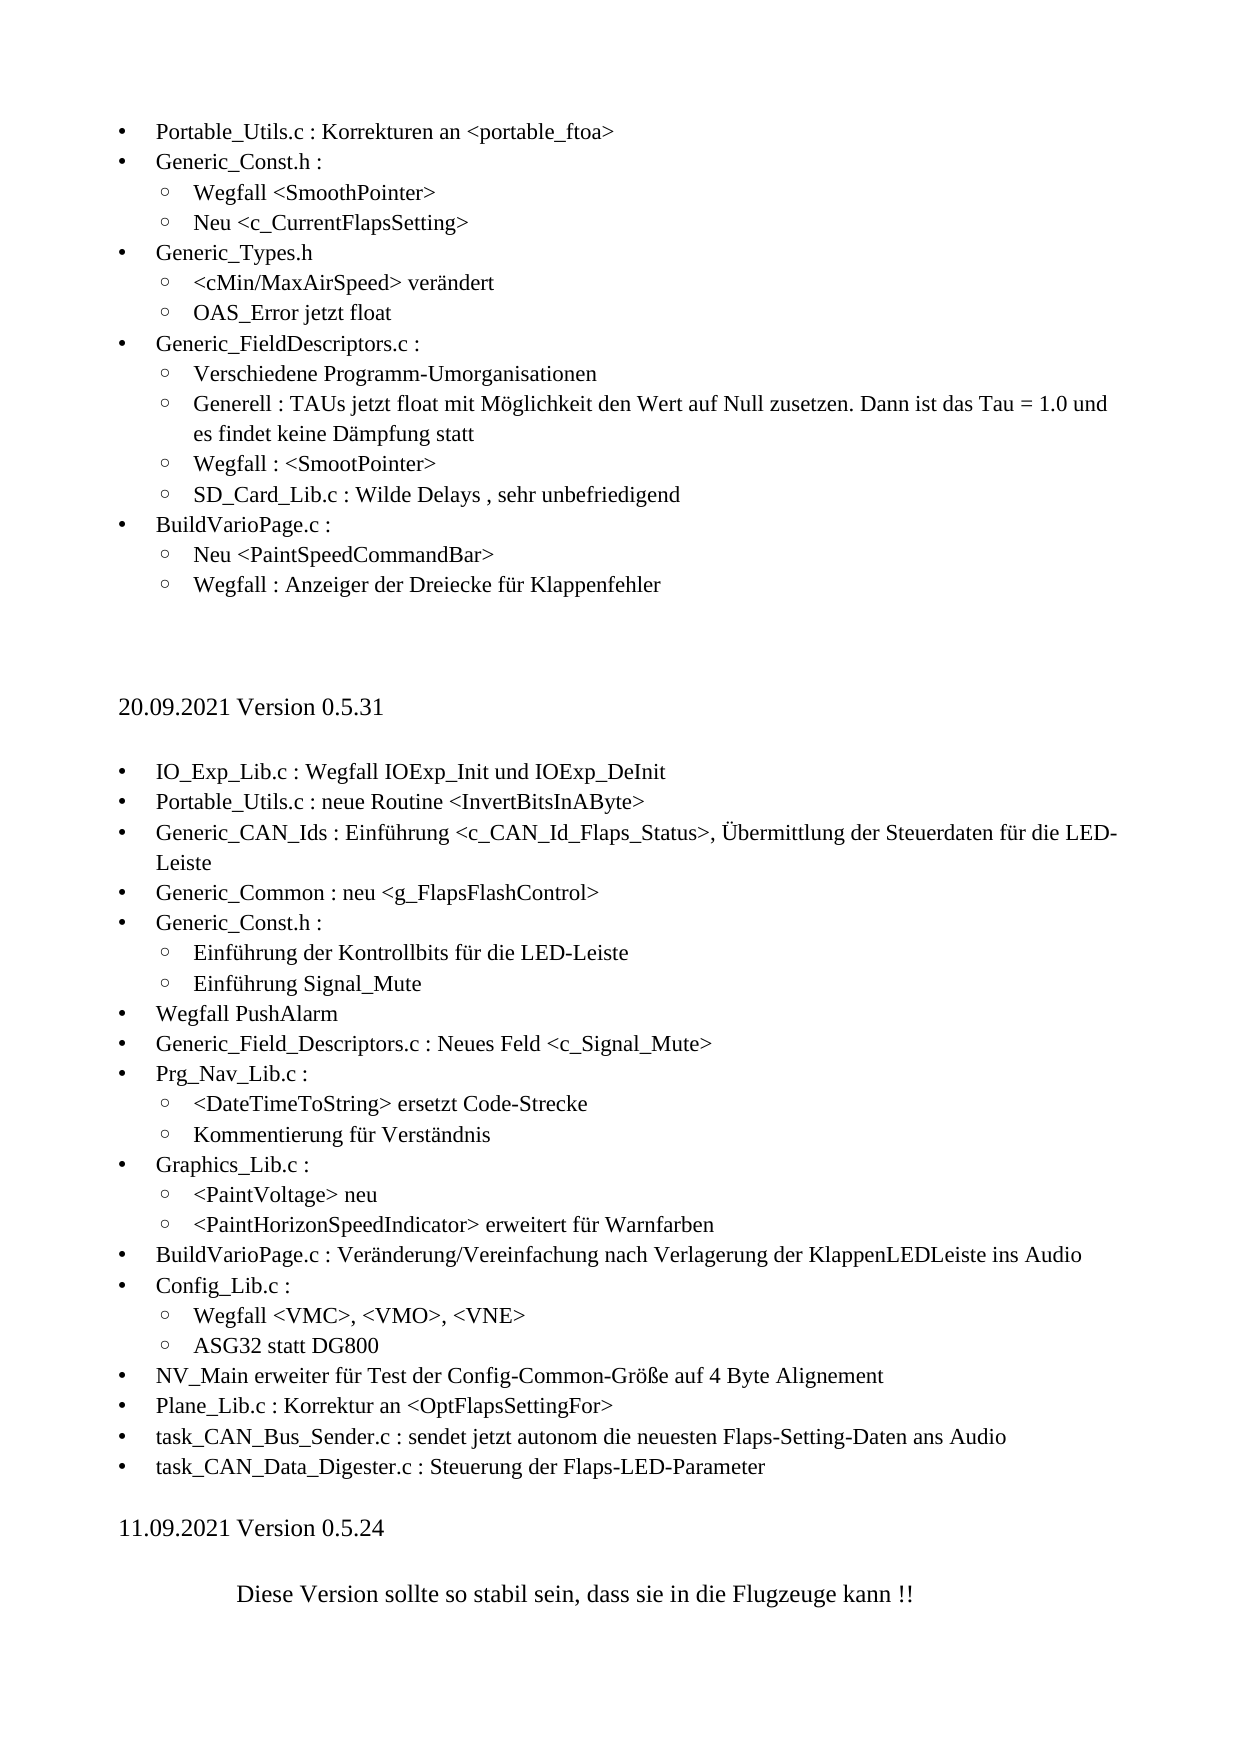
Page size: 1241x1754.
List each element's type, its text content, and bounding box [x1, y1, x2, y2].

list Generic_Const.h : [118, 148, 1122, 175]
list Wegfall <SmoothPointer> [156, 178, 1122, 205]
list Neu <c_CurrentFlapsSetting> [156, 209, 1122, 235]
list Kommentierung für Verständnis [156, 1121, 1122, 1147]
list Generic_CAN_Ids : Einführung <c_CAN_Id_Flaps_Status>, Übermittlung der Steuerdaten für die LED-Leiste [118, 818, 1122, 875]
list Generic_Field_Descriptors.c : Neues Feld <c_Signal_Mute> [118, 1030, 1122, 1056]
list ASG32 statt DG800 [156, 1332, 1122, 1358]
list <PaintVoltage> neu [156, 1181, 1122, 1207]
list Wegfall PushAlarm [118, 1000, 1122, 1026]
list Plane_Lib.c : Korrektur an <OptFlapsSettingFor> [118, 1392, 1122, 1419]
list Generell : TAUs jetzt float mit Möglichkeit den Wert auf Null zusetzen. Dann ist das Tau = 1.0 und es findet keine Dämpfung statt [156, 390, 1122, 447]
list IO_Exp_Lib.c : Wegfall IOExp_Init und IOExp_DeInit [118, 758, 1122, 784]
list NV_Main erweiter für Test der Config-Common-Größe auf 4 Byte Alignement [118, 1362, 1122, 1389]
text Diese Version sollte so stabil sein, dass sie in die Flugzeuge kann !! [236, 1579, 1122, 1608]
list Portable_Utils.c : Korrekturen an <portable_ftoa> [118, 118, 1122, 144]
list Wegfall : Anzeiger der Dreiecke für Klappenfehler [156, 571, 1122, 598]
list <DateTimeToString> ersetzt Code-Strecke [156, 1090, 1122, 1117]
list Neu <PaintSpeedCommandBar> [156, 541, 1122, 567]
list OAS_Error jetzt float [156, 299, 1122, 326]
list Portable_Utils.c : neue Routine <InvertBitsInAByte> [118, 788, 1122, 815]
list Generic_FieldDescriptors.c : [118, 329, 1122, 356]
list <cMin/MaxAirSpeed> verändert [156, 269, 1122, 296]
list BuildVarioPage.c : [118, 511, 1122, 537]
list Generic_Const.h : [118, 909, 1122, 936]
list SD_Card_Lib.c : Wilde Delays , sehr unbefriedigend [156, 481, 1122, 507]
list Generic_Types.h [118, 239, 1122, 265]
list task_CAN_Data_Digester.c : Steuerung der Flaps-LED-Parameter [118, 1453, 1122, 1479]
list Wegfall : <SmootPointer> [156, 450, 1122, 477]
list Prg_Nav_Lib.c : [118, 1060, 1122, 1087]
text 11.09.2021 Version 0.5.24 [118, 1513, 1122, 1542]
list BuildVarioPage.c : Veränderung/Vereinfachung nach Verlagerung der KlappenLEDLeiste ins Audio [118, 1241, 1122, 1268]
list Graphics_Lib.c : [118, 1151, 1122, 1177]
list Verschiedene Programm-Umorganisationen [156, 360, 1122, 386]
list task_CAN_Bus_Sender.c : sendet jetzt autonom die neuesten Flaps-Setting-Daten ans Audio [118, 1423, 1122, 1449]
text 20.09.2021 Version 0.5.31 [118, 692, 1122, 721]
list Wegfall <VMC>, <VMO>, <VNE> [156, 1302, 1122, 1328]
list <PaintHorizonSpeedIndicator> erweitert für Warnfarben [156, 1211, 1122, 1238]
list Generic_Common : neu <g_FlapsFlashControl> [118, 879, 1122, 905]
list Einführung Signal_Mute [156, 969, 1122, 996]
list Einführung der Kontrollbits für die LED-Leiste [156, 939, 1122, 966]
list Config_Lib.c : [118, 1272, 1122, 1298]
